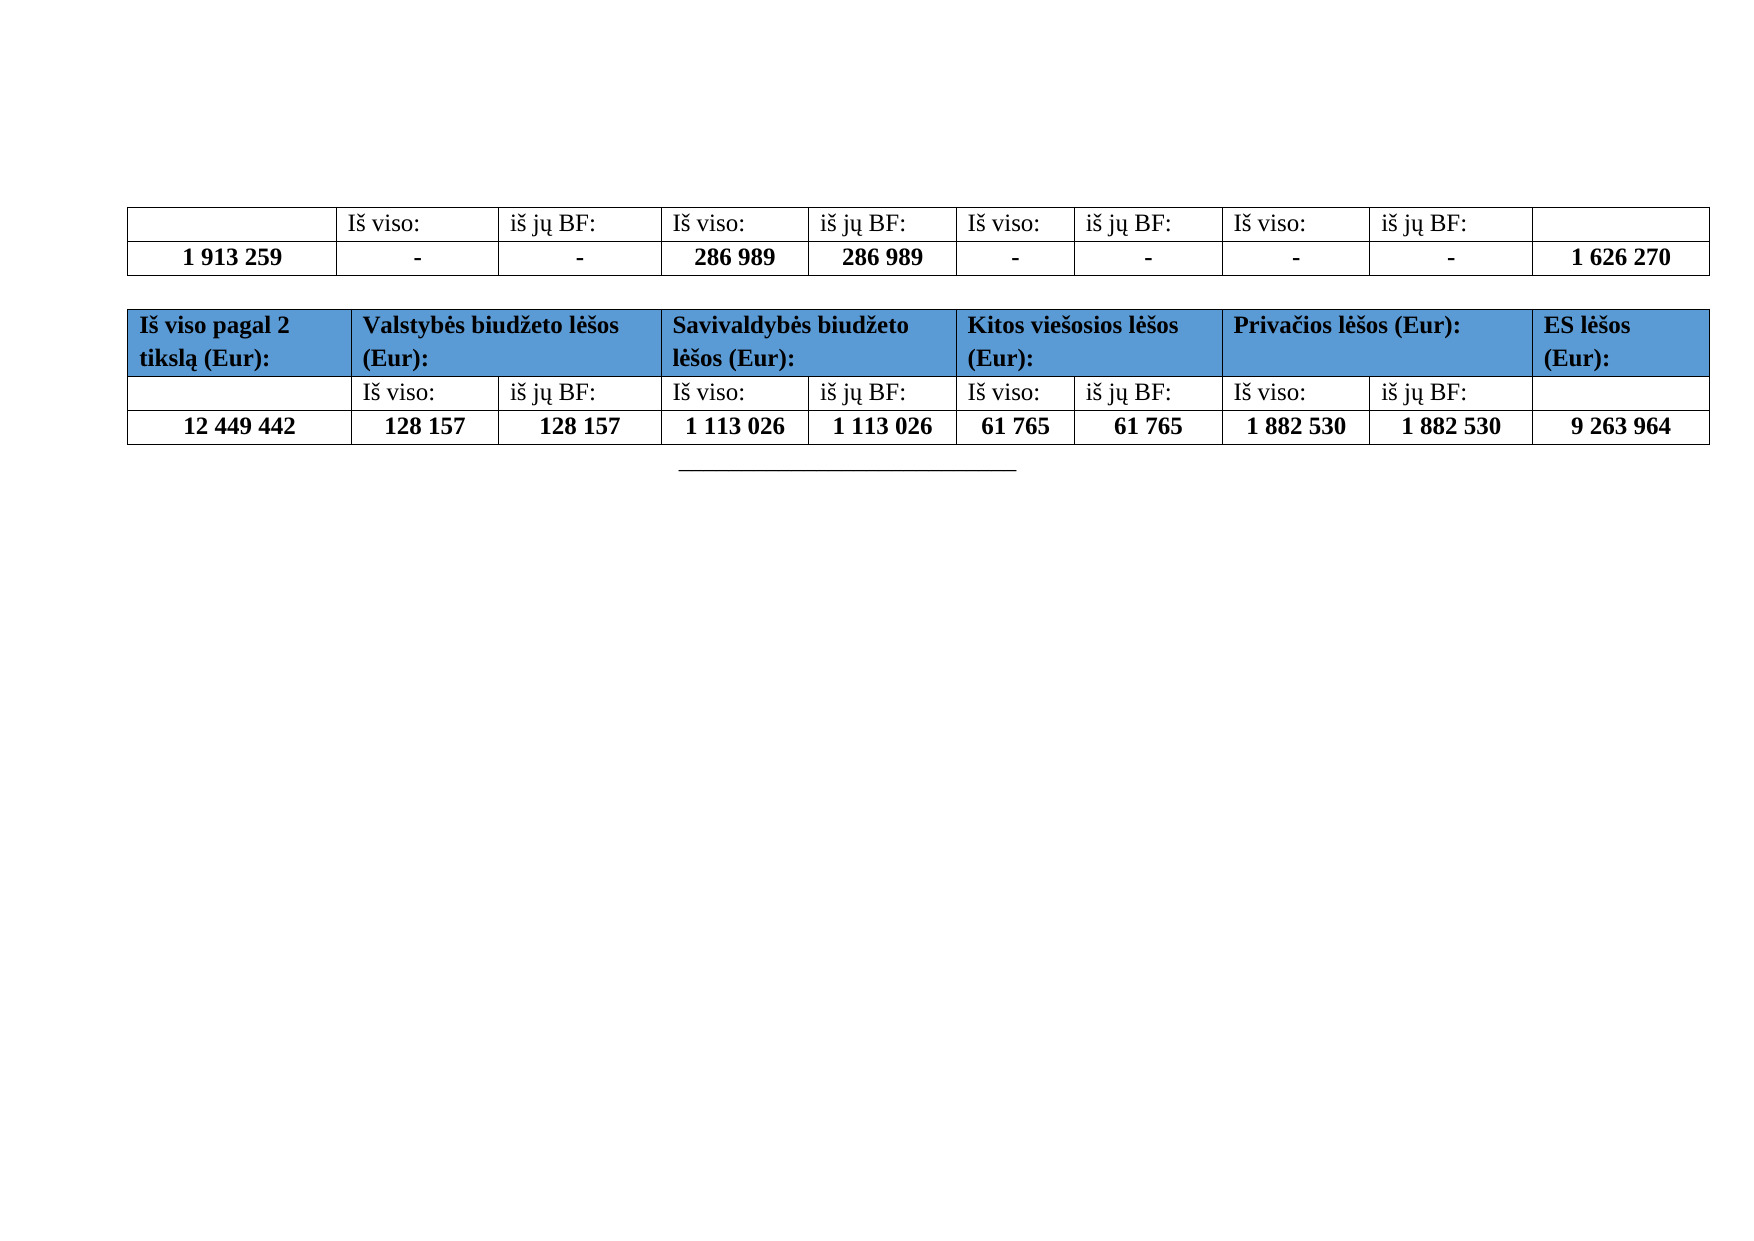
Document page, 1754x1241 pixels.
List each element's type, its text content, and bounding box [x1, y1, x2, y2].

table_cell 1 626 270 [1533, 242, 1709, 275]
table_cell - [1075, 242, 1222, 275]
table_cell iš jų BF: [499, 377, 661, 410]
table_cell iš jų BF: [1370, 377, 1532, 410]
table_cell [1533, 208, 1709, 241]
table_header Valstybės biudžeto lėšos (Eur): [352, 310, 661, 376]
table_cell iš jų BF: [1075, 208, 1222, 241]
table_cell 286 989 [809, 242, 956, 275]
table_cell Iš viso: [1223, 377, 1369, 410]
table_cell - [499, 242, 661, 275]
table_cell 1 882 530 [1223, 411, 1369, 444]
table_cell [128, 208, 336, 241]
table_cell 9 263 964 [1533, 411, 1709, 444]
table_cell Iš viso: [957, 208, 1074, 241]
table_cell - [957, 242, 1074, 275]
table_cell 1 113 026 [809, 411, 956, 444]
table_cell - [1370, 242, 1532, 275]
table_cell Iš viso: [662, 208, 808, 241]
table_cell 61 765 [1075, 411, 1222, 444]
table_header Kitos viešosios lėšos (Eur): [957, 310, 1222, 376]
table_cell iš jų BF: [1075, 377, 1222, 410]
table_cell 128 157 [499, 411, 661, 444]
table_header Iš viso pagal 2 tikslą (Eur): [128, 310, 351, 376]
table_cell Iš viso: [662, 377, 808, 410]
table_cell Iš viso: [337, 208, 498, 241]
table_cell 12 449 442 [128, 411, 351, 444]
table_cell iš jų BF: [499, 208, 661, 241]
table_header ES lėšos (Eur): [1533, 310, 1709, 376]
table_cell 1 882 530 [1370, 411, 1532, 444]
table_cell iš jų BF: [1370, 208, 1532, 241]
table_header Savivaldybės biudžeto lėšos (Eur): [662, 310, 956, 376]
table_cell 286 989 [662, 242, 808, 275]
table_cell [128, 377, 351, 410]
table_cell 61 765 [957, 411, 1074, 444]
table_cell 1 113 026 [662, 411, 808, 444]
table_cell iš jų BF: [809, 377, 956, 410]
table_cell iš jų BF: [809, 208, 956, 241]
table_cell - [337, 242, 498, 275]
table_cell Iš viso: [1223, 208, 1369, 241]
table_cell Iš viso: [957, 377, 1074, 410]
text ___________________________ [118, 445, 1577, 474]
table_cell [1533, 377, 1709, 410]
table_header Privačios lėšos (Eur): [1223, 310, 1532, 376]
table_cell 1 913 259 [128, 242, 336, 275]
table_cell Iš viso: [352, 377, 498, 410]
table_cell 128 157 [352, 411, 498, 444]
table_cell - [1223, 242, 1369, 275]
